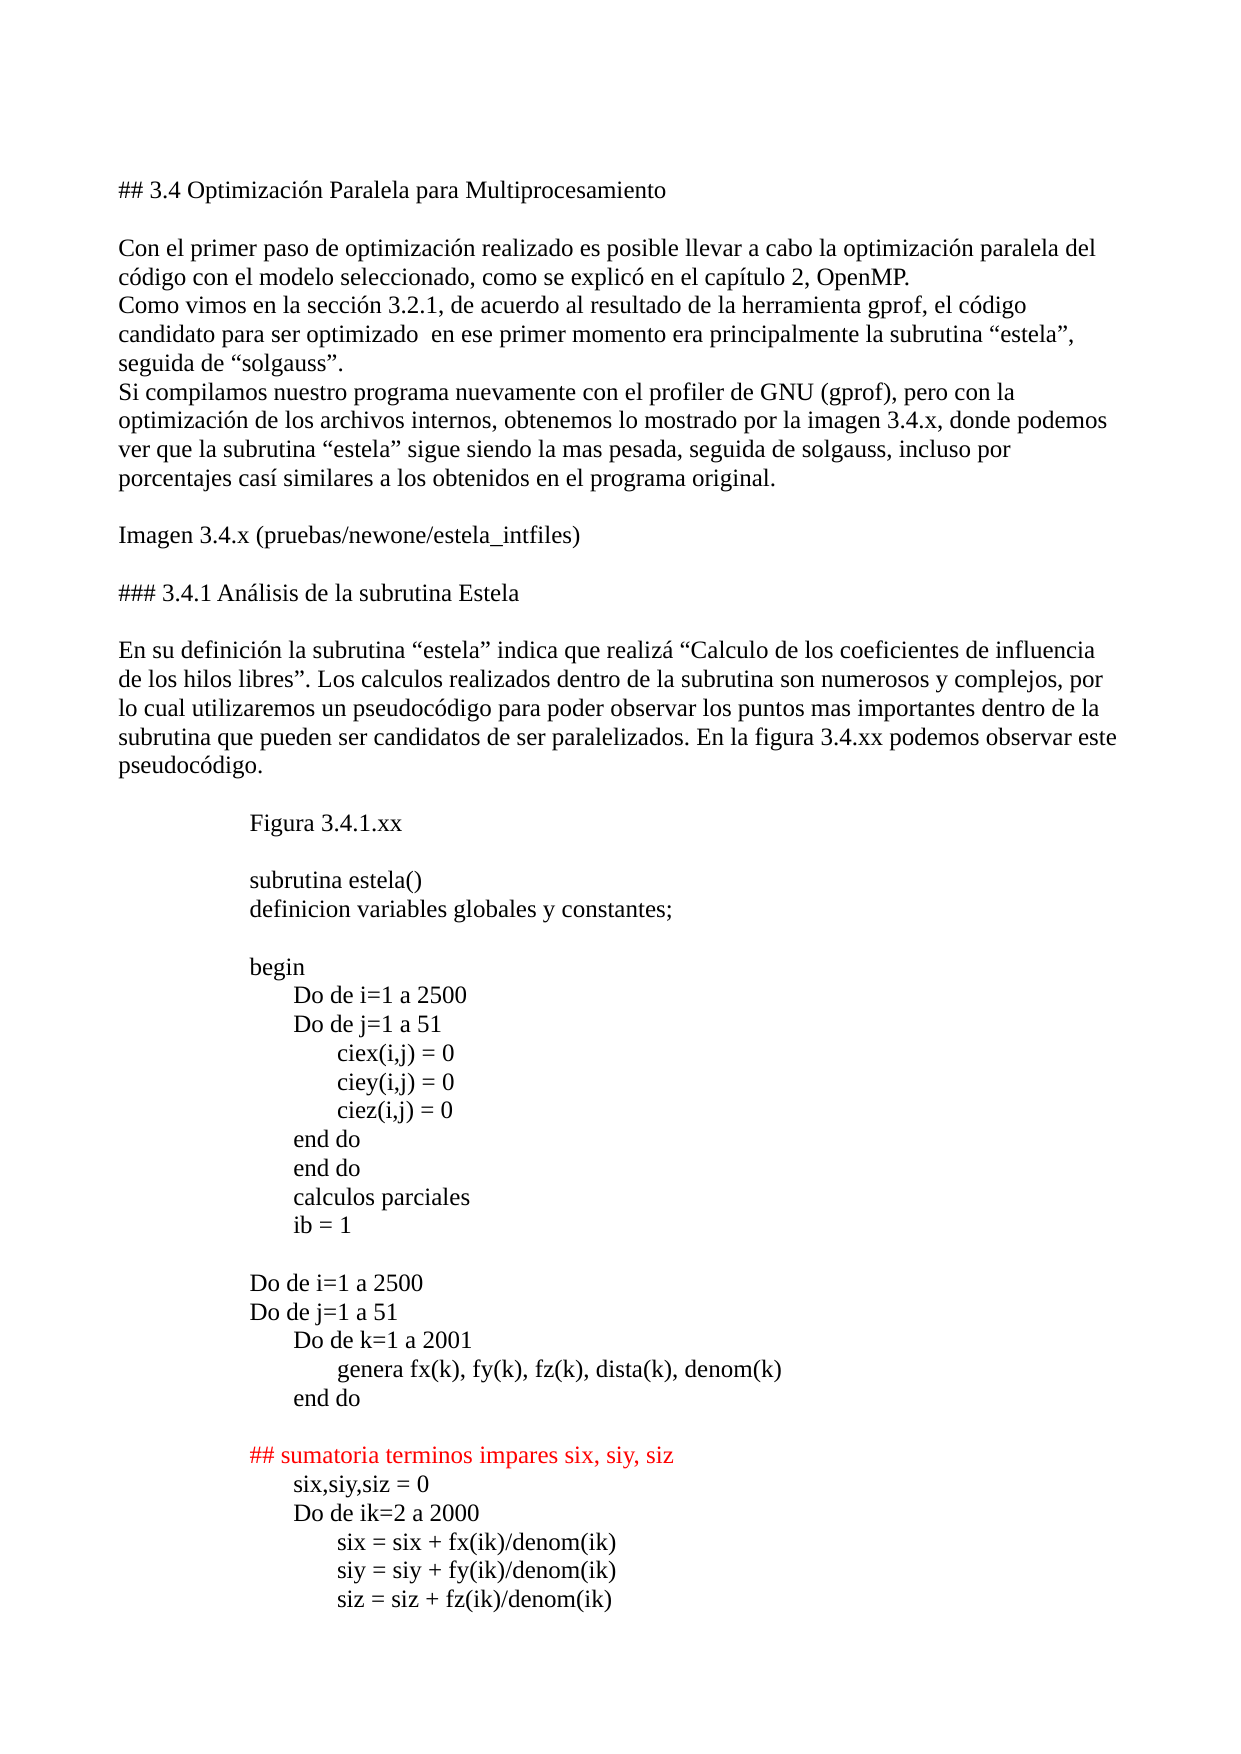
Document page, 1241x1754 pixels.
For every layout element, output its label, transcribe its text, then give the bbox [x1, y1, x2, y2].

text end do [249, 1124, 1122, 1153]
text siz = siz + fz(ik)/denom(ik) [249, 1584, 1122, 1613]
text Do de j=1 a 51 [249, 1009, 1122, 1038]
text ## 3.4 Optimización Paralela para Multiprocesamiento [118, 176, 1122, 204]
text Do de j=1 a 51 [249, 1297, 1122, 1326]
text Do de ik=2 a 2000 [249, 1498, 1122, 1527]
text six,siy,siz = 0 [249, 1469, 1122, 1498]
text Do de k=1 a 2001 [249, 1326, 1122, 1354]
text Figura 3.4.1.xx [249, 808, 1122, 837]
text genera fx(k), fy(k), fz(k), dista(k), denom(k) [249, 1354, 1122, 1383]
text Como vimos en la sección 3.2.1, de acuerdo al resultado de la herramienta gprof, el código candidato para ser optimizado en ese primer momento era principalmente la subrutina “estela”, seguida de “solgauss”. [118, 291, 1122, 377]
text En su definición la subrutina “estela” indica que realizá “Calculo de los coeficientes de influencia de los hilos libres”. Los calculos realizados dentro de la subrutina son numerosos y complejos, por lo cual utilizaremos un pseudocódigo para poder observar los puntos mas importantes dentro de la subrutina que pueden ser candidatos de ser paralelizados. En la figura 3.4.xx podemos observar este pseudocódigo. [118, 636, 1122, 779]
text ## sumatoria terminos impares six, siy, siz [249, 1441, 1122, 1469]
text ### 3.4.1 Análisis de la subrutina Estela [118, 578, 1122, 607]
text Si compilamos nuestro programa nuevamente con el profiler de GNU (gprof), pero con la optimización de los archivos internos, obtenemos lo mostrado por la imagen 3.4.x, donde podemos ver que la subrutina “estela” sigue siendo la mas pesada, seguida de solgauss, incluso por porcentajes casí similares a los obtenidos en el programa original. [118, 377, 1122, 492]
text Imagen 3.4.x (pruebas/newone/estela_intfiles) [118, 521, 1122, 549]
text siy = siy + fy(ik)/denom(ik) [249, 1556, 1122, 1584]
text ib = 1 [249, 1211, 1122, 1239]
text subrutina estela() [249, 866, 1122, 894]
text Do de i=1 a 2500 [249, 981, 1122, 1009]
text begin [249, 952, 1122, 981]
text ciey(i,j) = 0 [249, 1067, 1122, 1096]
text end do [249, 1383, 1122, 1412]
text definicion variables globales y constantes; [249, 894, 1122, 923]
text end do [249, 1153, 1122, 1182]
text Con el primer paso de optimización realizado es posible llevar a cabo la optimización paralela del código con el modelo seleccionado, como se explicó en el capítulo 2, OpenMP. [118, 233, 1122, 291]
text calculos parciales [249, 1182, 1122, 1211]
text ciex(i,j) = 0 [249, 1038, 1122, 1067]
text ciez(i,j) = 0 [249, 1096, 1122, 1124]
text Do de i=1 a 2500 [249, 1268, 1122, 1297]
text six = six + fx(ik)/denom(ik) [249, 1527, 1122, 1556]
